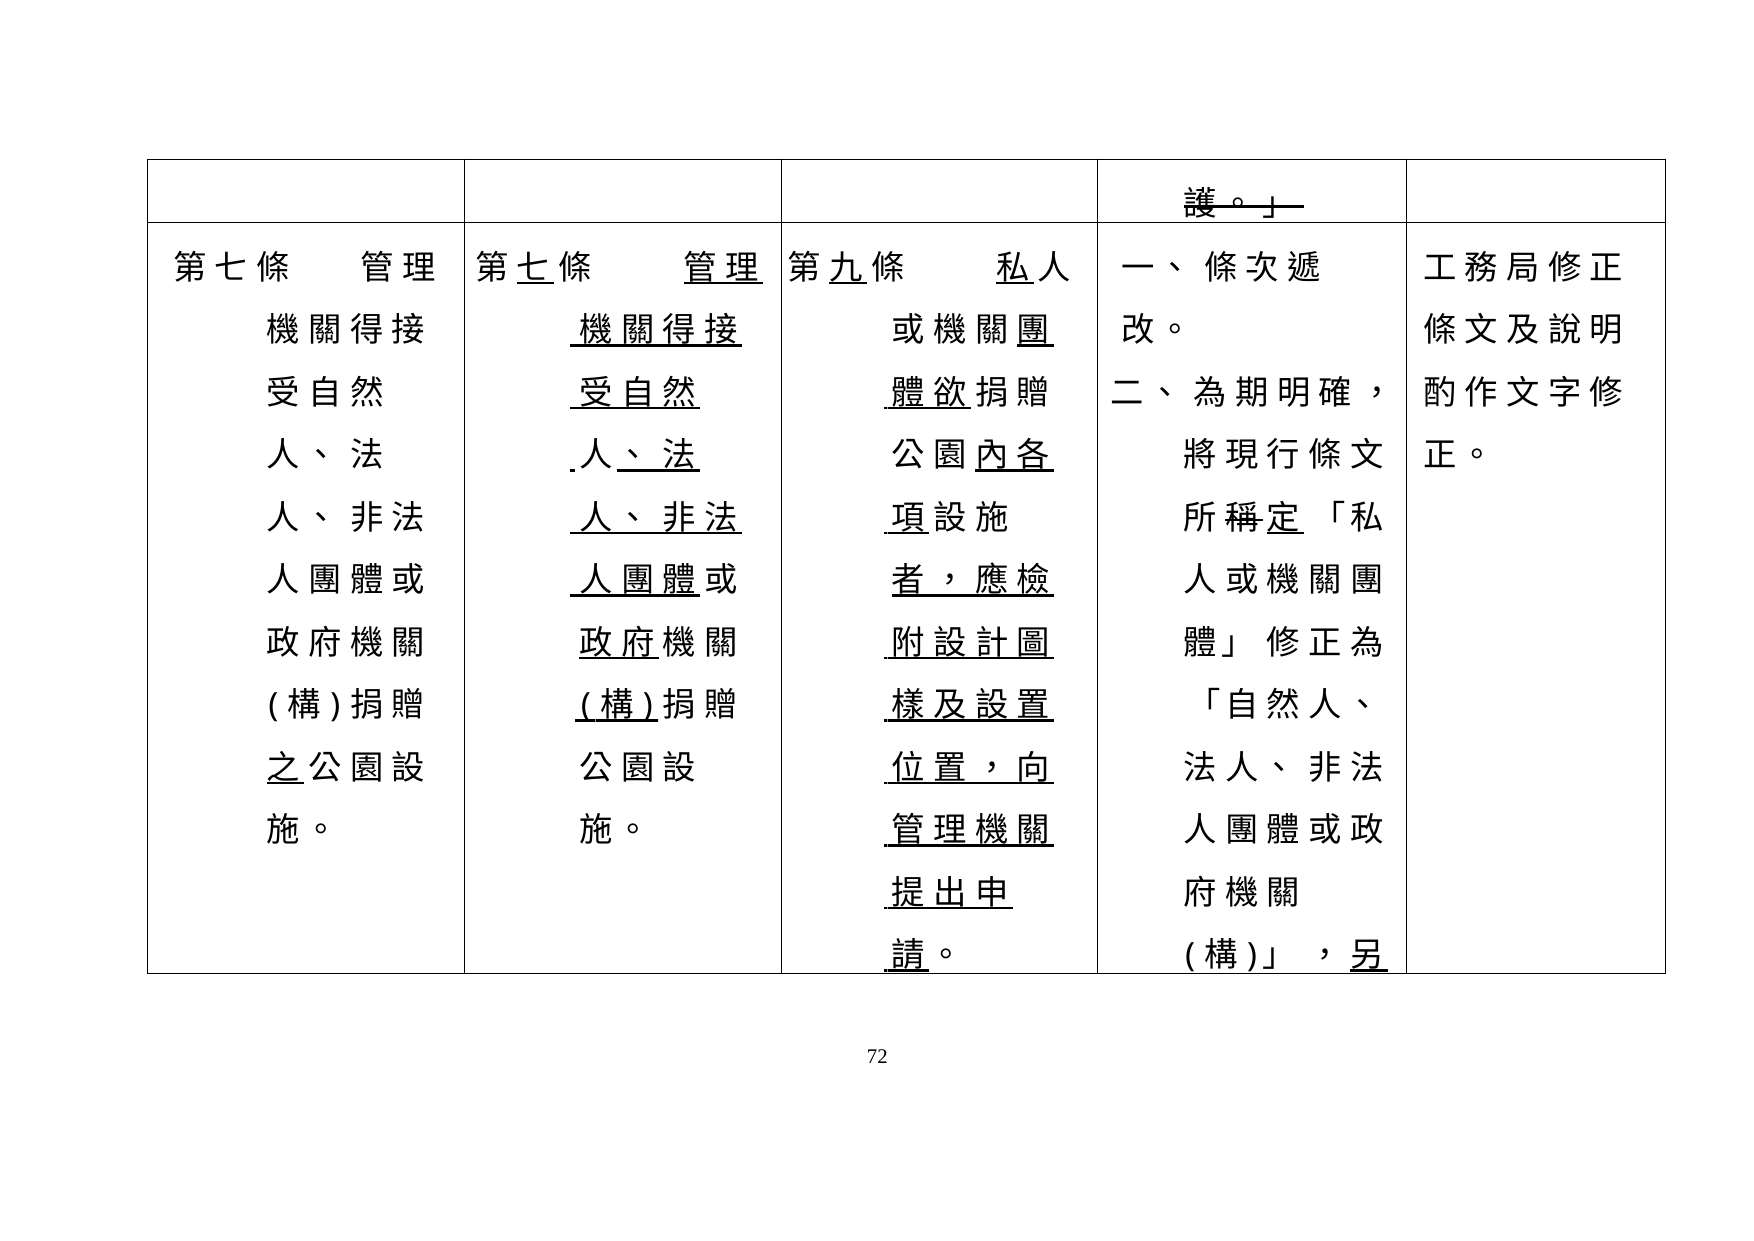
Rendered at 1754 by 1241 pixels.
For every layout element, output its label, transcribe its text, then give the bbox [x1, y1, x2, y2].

table_cell [1407, 160, 1665, 222]
table_cell 第九條 私人或機關團體欲捐贈公園內各項設施者，應檢附設計圖樣及設置位置，向管理機關提出申請。 [782, 223, 1097, 973]
table_cell [148, 160, 464, 222]
table_cell 一、條次遞改。 二、為期明確，將現行條文所稱定「私人或機關團體」修正為「自然人、法人、非法人團體或政府機關(構)」，另 [1098, 223, 1406, 973]
table_cell [465, 160, 781, 222]
table_cell 第七條 管理機關得接受自然人、法人、非法人團體或政府機關(構)捐贈之公園設施。 [148, 223, 464, 973]
table_cell [782, 160, 1097, 222]
table_cell 護。」 [1098, 160, 1406, 222]
table_cell 工務局修正條文及說明酌作文字修正。 [1407, 223, 1665, 973]
table_cell 第七條 管理機關得接受自然人、法人、非法人團體或政府機關(構)捐贈公園設施。 [465, 223, 781, 973]
